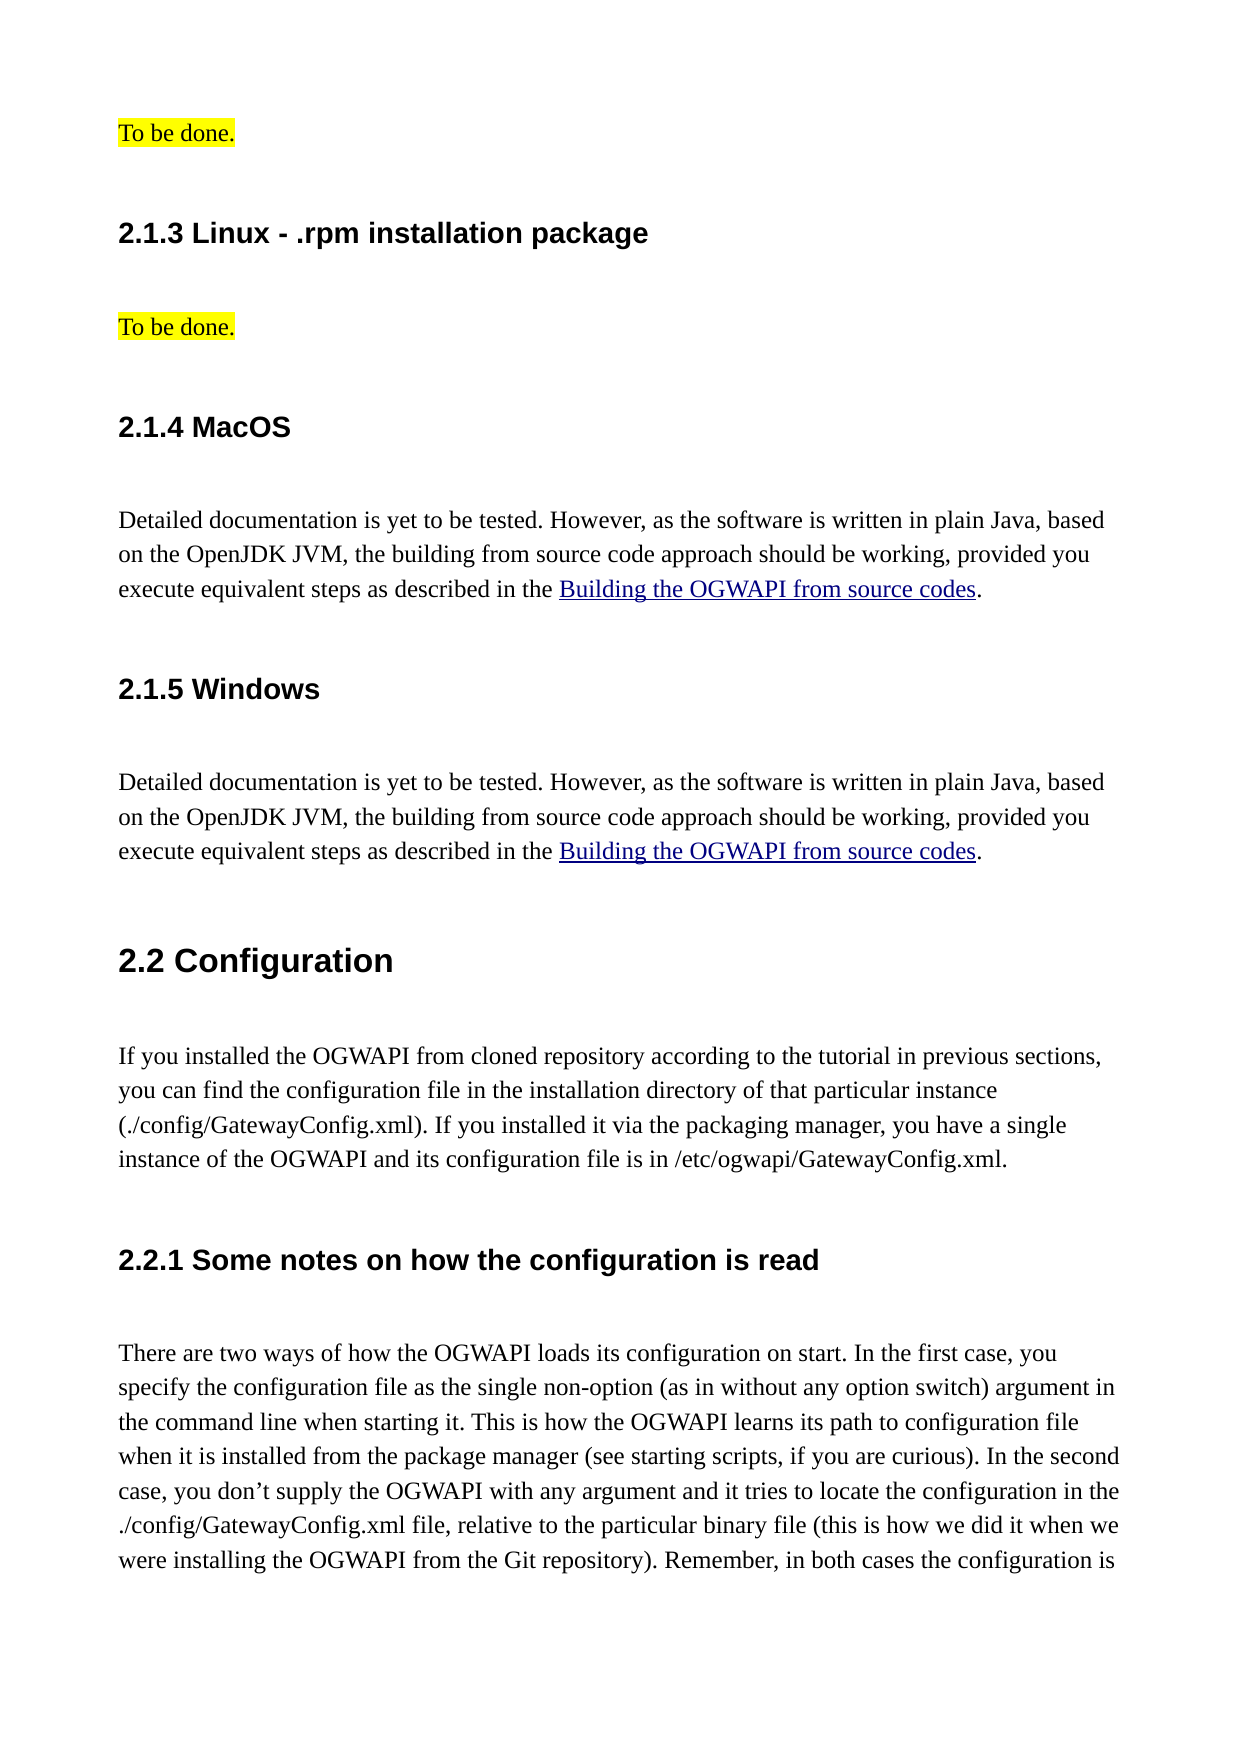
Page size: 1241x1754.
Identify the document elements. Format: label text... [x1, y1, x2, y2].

subtitle 2.1.4 MacOS [118, 410, 1122, 443]
text To be done. [118, 118, 1122, 147]
subtitle 2.1.3 Linux - .rpm installation package [118, 216, 1122, 250]
subtitle 2.1.5 Windows [118, 672, 1122, 706]
text Detailed documentation is yet to be tested. However, as the software is written in plain Java, based on the OpenJDK JVM, the building from source code approach should be working, provided you execute equivalent steps as described in the Building the OGWAPI from source codes. [118, 505, 1122, 603]
subtitle 2.2 Configuration [118, 941, 1122, 979]
text Detailed documentation is yet to be tested. However, as the software is written in plain Java, based on the OpenJDK JVM, the building from source code approach should be working, provided you execute equivalent steps as described in the Building the OGWAPI from source codes. [118, 767, 1122, 865]
text There are two ways of how the OGWAPI loads its configuration on start. In the first case, you specify the configuration file as the single non-option (as in without any option switch) argument in the command line when starting it. This is how the OGWAPI learns its path to configuration file when it is installed from the package manager (see starting scripts, if you are curious). In the second case, you don’t supply the OGWAPI with any argument and it tries to locate the configuration in the ./config/GatewayConfig.xml file, relative to the particular binary file (this is how we did it when we were installing the OGWAPI from the Git repository). Remember, in both cases the configuration is [118, 1338, 1122, 1573]
text If you installed the OGWAPI from cloned repository according to the tutorial in previous sections, you can find the configuration file in the installation directory of that particular instance (./config/GatewayConfig.xml). If you installed it via the packaging manager, you have a single instance of the OGWAPI and its configuration file is in /etc/ogwapi/GatewayConfig.xml. [118, 1041, 1122, 1173]
text To be done. [118, 312, 1122, 340]
subtitle 2.2.1 Some notes on how the configuration is read [118, 1242, 1122, 1276]
